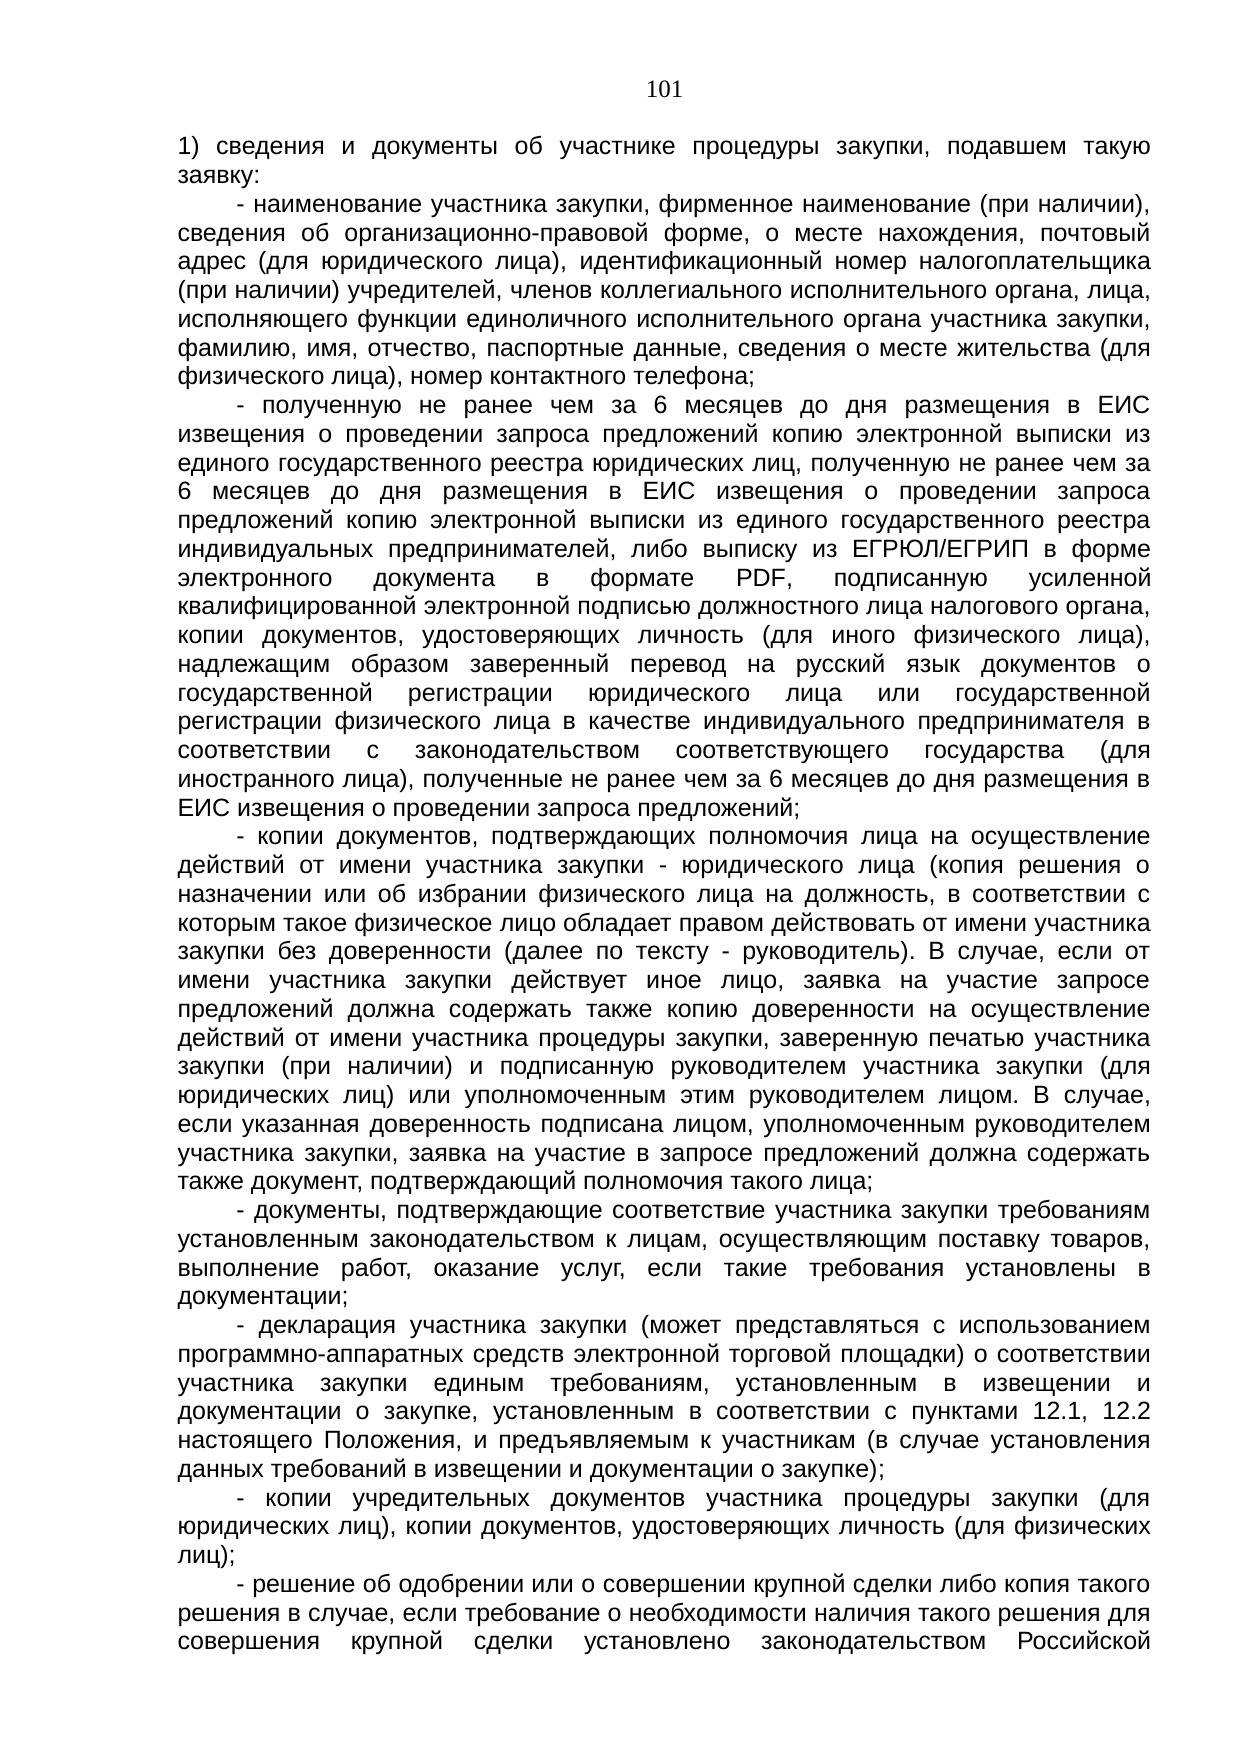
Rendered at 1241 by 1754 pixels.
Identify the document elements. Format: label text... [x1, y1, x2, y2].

text - копии документов, подтверждающих полномочия лица на осуществление действий от имени участника закупки - юридического лица (копия решения о назначении или об избрании физического лица на должность, в соответствии с которым такое физическое лицо обладает правом действовать от имени участника закупки без доверенности (далее по тексту - руководитель). В случае, если от имени участника закупки действует иное лицо, заявка на участие запросе предложений должна содержать также копию доверенности на осуществление действий от имени участника процедуры закупки, заверенную печатью участника закупки (при наличии) и подписанную руководителем участника закупки (для юридических лиц) или уполномоченным этим руководителем лицом. В случае, если указанная доверенность подписана лицом, уполномоченным руководителем участника закупки, заявка на участие в запросе предложений должна содержать также документ, подтверждающий полномочия такого лица; [177, 821, 1152, 1195]
text - наименование участника закупки, фирменное наименование (при наличии), сведения об организационно-правовой форме, о месте нахождения, почтовый адрес (для юридического лица), идентификационный номер налогоплательщика (при наличии) учредителей, членов коллегиального исполнительного органа, лица, исполняющего функции единоличного исполнительного органа участника закупки, фамилию, имя, отчество, паспортные данные, сведения о месте жительства (для физического лица), номер контактного телефона; [177, 189, 1152, 390]
text - декларация участника закупки (может представляться с использованием программно-аппаратных средств электронной торговой площадки) о соответствии участника закупки единым требованиям, установленным в извещении и документации о закупке, установленным в соответствии с пунктами 12.1, 12.2 настоящего Положения, и предъявляемым к участникам (в случае установления данных требований в извещении и документации о закупке); [177, 1310, 1152, 1483]
text 1) сведения и документы об участнике процедуры закупки, подавшем такую заявку: [177, 131, 1152, 189]
text - копии учредительных документов участника процедуры закупки (для юридических лиц), копии документов, удостоверяющих личность (для физических лиц); [177, 1483, 1152, 1569]
text - документы, подтверждающие соответствие участника закупки требованиям установленным законодательством к лицам, осуществляющим поставку товаров, выполнение работ, оказание услуг, если такие требования установлены в документации; [177, 1195, 1152, 1310]
text - решение об одобрении или о совершении крупной сделки либо копия такого решения в случае, если требование о необходимости наличия такого решения для совершения крупной сделки установлено законодательством Российской [177, 1569, 1152, 1655]
text - полученную не ранее чем за 6 месяцев до дня размещения в ЕИС извещения о проведении запроса предложений копию электронной выписки из единого государственного реестра юридических лиц, полученную не ранее чем за 6 месяцев до дня размещения в ЕИС извещения о проведении запроса предложений копию электронной выписки из единого государственного реестра индивидуальных предпринимателей, либо выписку из ЕГРЮЛ/ЕГРИП в форме электронного документа в формате PDF, подписанную усиленной квалифицированной электронной подписью должностного лица налогового органа, копии документов, удостоверяющих личность (для иного физического лица), надлежащим образом заверенный перевод на русский язык документов о государственной регистрации юридического лица или государственной регистрации физического лица в качестве индивидуального предпринимателя в соответствии с законодательством соответствующего государства (для иностранного лица), полученные не ранее чем за 6 месяцев до дня размещения в ЕИС извещения о проведении запроса предложений; [177, 390, 1152, 821]
